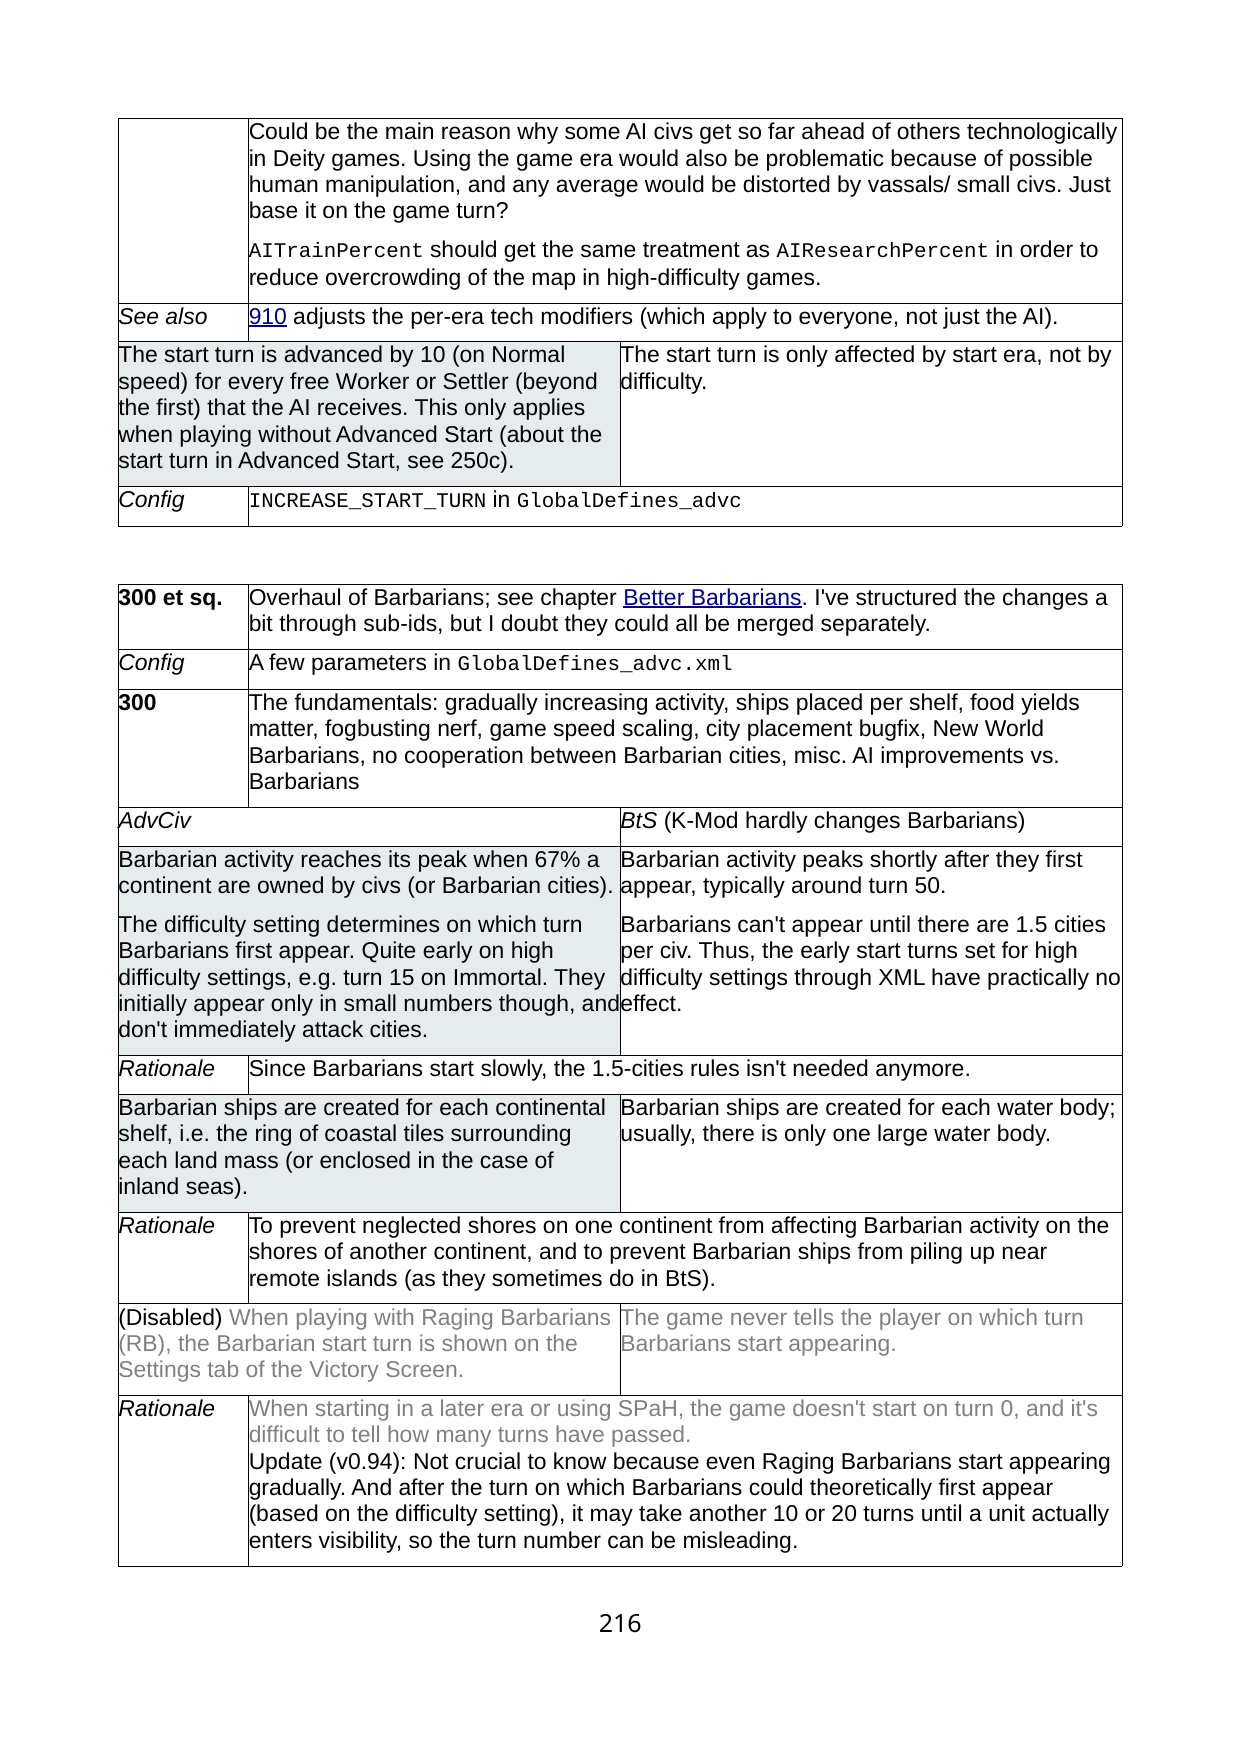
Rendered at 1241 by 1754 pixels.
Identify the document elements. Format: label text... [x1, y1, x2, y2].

table_cell 910 adjusts the per-era tech modifiers (which apply to everyone, not just the AI). [249, 304, 1122, 341]
table_header Overhaul of Barbarians; see chapter Better Barbarians. I've structured the changes a bit through sub-ids, but I doubt they could all be merged separately. [249, 585, 1122, 649]
table_cell INCREASE_START_TURN in GlobalDefines_advc [249, 487, 1122, 526]
table_cell The fundamentals: gradually increasing activity, ships placed per shelf, food yields matter, fogbusting nerf, game speed scaling, city placement bugfix, New World Barbarians, no cooperation between Barbarian cities, misc. AI improvements vs. Barbarians [249, 690, 1122, 807]
table_cell Rationale [119, 1056, 248, 1094]
table_cell Rationale [119, 1213, 248, 1303]
table_cell To prevent neglected shores on one continent from affecting Barbarian activity on the shores of another continent, and to prevent Barbarian ships from piling up near remote islands (as they sometimes do in BtS). [249, 1213, 1122, 1303]
table_cell Barbarian ships are created for each continental shelf, i.e. the ring of coastal tiles surrounding each land mass (or enclosed in the case of inland seas). [119, 1095, 620, 1212]
table_cell Could be the main reason why some AI civs get so far ahead of others technologically in Deity games. Using the game era would also be problematic because of possible human manipulation, and any average would be distorted by vassals/ small civs. Just base it on the game turn? AITrainPercent should get the same treatment as AIResearchPercent in order to reduce overcrowding of the map in high-difficulty games. [249, 119, 1122, 302]
table_cell The game never tells the player on which turn Barbarians start appearing. [621, 1304, 1122, 1395]
table_cell BtS (K-Mod hardly changes Barbarians) [621, 808, 1122, 846]
table_cell See also [119, 304, 248, 341]
table_cell Rationale [119, 1396, 248, 1566]
table_cell When starting in a later era or using SPaH, the game doesn't start on turn 0, and it's difficult to tell how many turns have passed. Update (v0.94): Not crucial to know because even Raging Barbarians start appearing gradually. And after the turn on which Barbarians could theoretically first appear (based on the difficulty setting), it may take another 10 or 20 turns until a unit actually enters visibility, so the turn number can be misleading. [249, 1396, 1122, 1566]
table_cell The start turn is only affected by start era, not by difficulty. [621, 342, 1122, 486]
table_cell (Disabled) When playing with Raging Barbarians (RB), the Barbarian start turn is shown on the Settings tab of the Victory Screen. [119, 1304, 620, 1395]
table_cell Barbarian activity peaks shortly after they first appear, typically around turn 50. Barbarians can't appear until there are 1.5 cities per civ. Thus, the early start turns set for high difficulty settings through XML have practically no effect. [621, 847, 1122, 1055]
table_cell Barbarian activity reaches its peak when 67% a continent are owned by civs (or Barbarian cities). The difficulty setting determines on which turn Barbarians first appear. Quite early on high difficulty settings, e.g. turn 15 on Immortal. They initially appear only in small numbers though, and don't immediately attack cities. [119, 847, 620, 1055]
table_cell Config [119, 650, 248, 689]
table_header 300 et sq. [119, 585, 248, 649]
table_cell 300 [119, 690, 248, 807]
table_cell Barbarian ships are created for each water body; usually, there is only one large water body. [621, 1095, 1122, 1212]
table_cell Config [119, 487, 248, 526]
table_cell Since Barbarians start slowly, the 1.5-cities rules isn't needed anymore. [249, 1056, 1122, 1094]
table_cell The start turn is advanced by 10 (on Normal speed) for every free Worker or Settler (beyond the first) that the AI receives. This only applies when playing without Advanced Start (about the start turn in Advanced Start, see 250c). [119, 342, 620, 486]
table_cell A few parameters in GlobalDefines_advc.xml [249, 650, 1122, 689]
table_cell AdvCiv [119, 808, 620, 846]
table_cell [119, 119, 248, 302]
